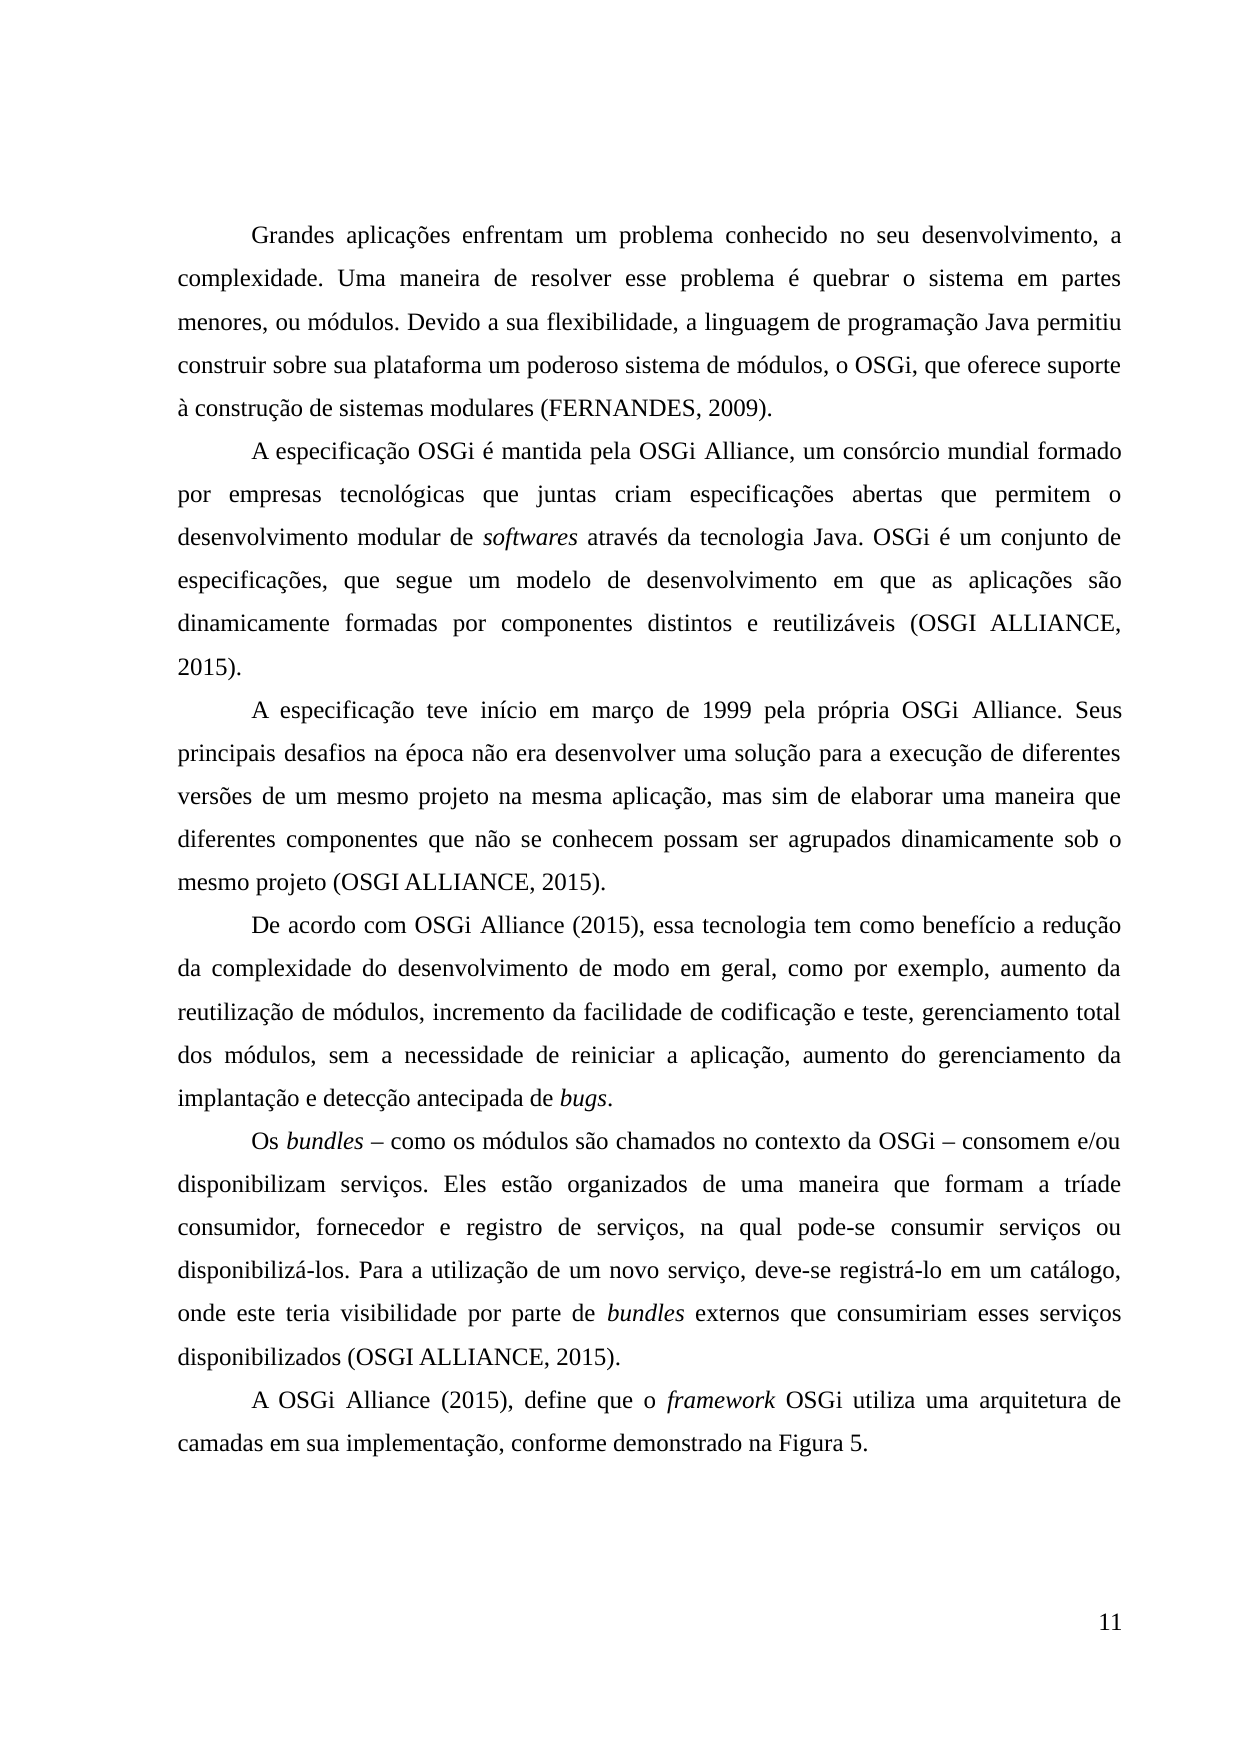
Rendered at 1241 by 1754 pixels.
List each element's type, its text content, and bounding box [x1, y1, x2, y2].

text A especificação teve início em março de 1999 pela própria OSGi Alliance. Seus principais desafios na época não era desenvolver uma solução para a execução de diferentes versões de um mesmo projeto na mesma aplicação, mas sim de elaborar uma maneira que diferentes componentes que não se conhecem possam ser agrupados dinamicamente sob o mesmo projeto (OSGI ALLIANCE, 2015). [177, 695, 1122, 896]
text A especificação OSGi é mantida pela OSGi Alliance, um consórcio mundial formado por empresas tecnológicas que juntas criam especificações abertas que permitem o desenvolvimento modular de softwares através da tecnologia Java. OSGi é um conjunto de especificações, que segue um modelo de desenvolvimento em que as aplicações são dinamicamente formadas por componentes distintos e reutilizáveis (OSGI ALLIANCE, 2015). [177, 436, 1122, 680]
text Grandes aplicações enfrentam um problema conhecido no seu desenvolvimento, a complexidade. Uma maneira de resolver esse problema é quebrar o sistema em partes menores, ou módulos. Devido a sua flexibilidade, a linguagem de programação Java permitiu construir sobre sua plataforma um poderoso sistema de módulos, o OSGi, que oferece suporte à construção de sistemas modulares (FERNANDES, 2009). [177, 220, 1122, 422]
text De acordo com OSGi Alliance (2015), essa tecnologia tem como benefício a redução da complexidade do desenvolvimento de modo em geral, como por exemplo, aumento da reutilização de módulos, incremento da facilidade de codificação e teste, gerenciamento total dos módulos, sem a necessidade de reiniciar a aplicação, aumento do gerenciamento da implantação e detecção antecipada de bugs. [177, 910, 1122, 1112]
text Os bundles – como os módulos são chamados no contexto da OSGi – consomem e/ou disponibilizam serviços. Eles estão organizados de uma maneira que formam a tríade consumidor, fornecedor e registro de serviços, na qual pode-se consumir serviços ou disponibilizá-los. Para a utilização de um novo serviço, deve-se registrá-lo em um catálogo, onde este teria visibilidade por parte de bundles externos que consumiriam esses serviços disponibilizados (OSGI ALLIANCE, 2015). [177, 1126, 1122, 1370]
text A OSGi Alliance (2015), define que o framework OSGi utiliza uma arquitetura de camadas em sua implementação, conforme demonstrado na Figura 5. [177, 1385, 1122, 1457]
